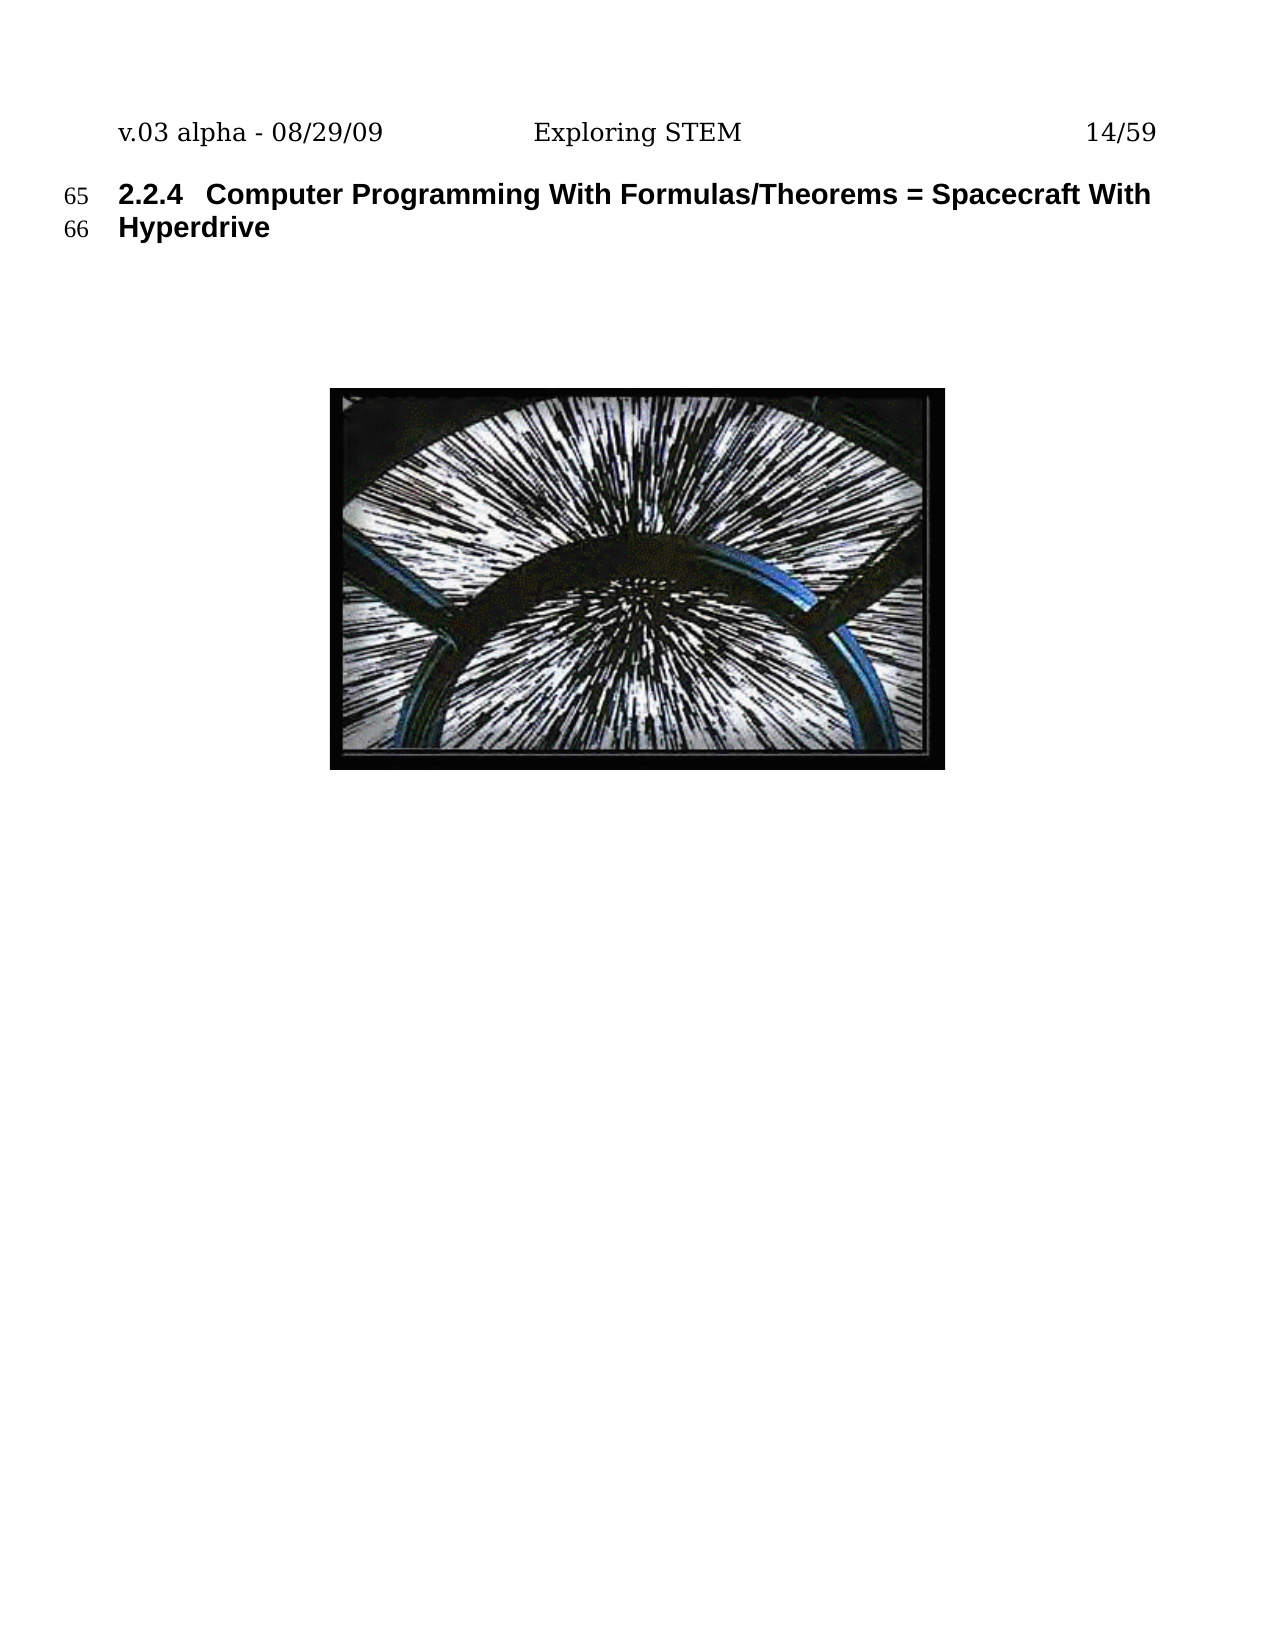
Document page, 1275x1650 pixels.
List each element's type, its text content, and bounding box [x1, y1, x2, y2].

subtitle Computer Programming With Formulas/Theorems = Spacecraft With Hyperdrive [118, 177, 1157, 244]
picture [329, 388, 946, 770]
